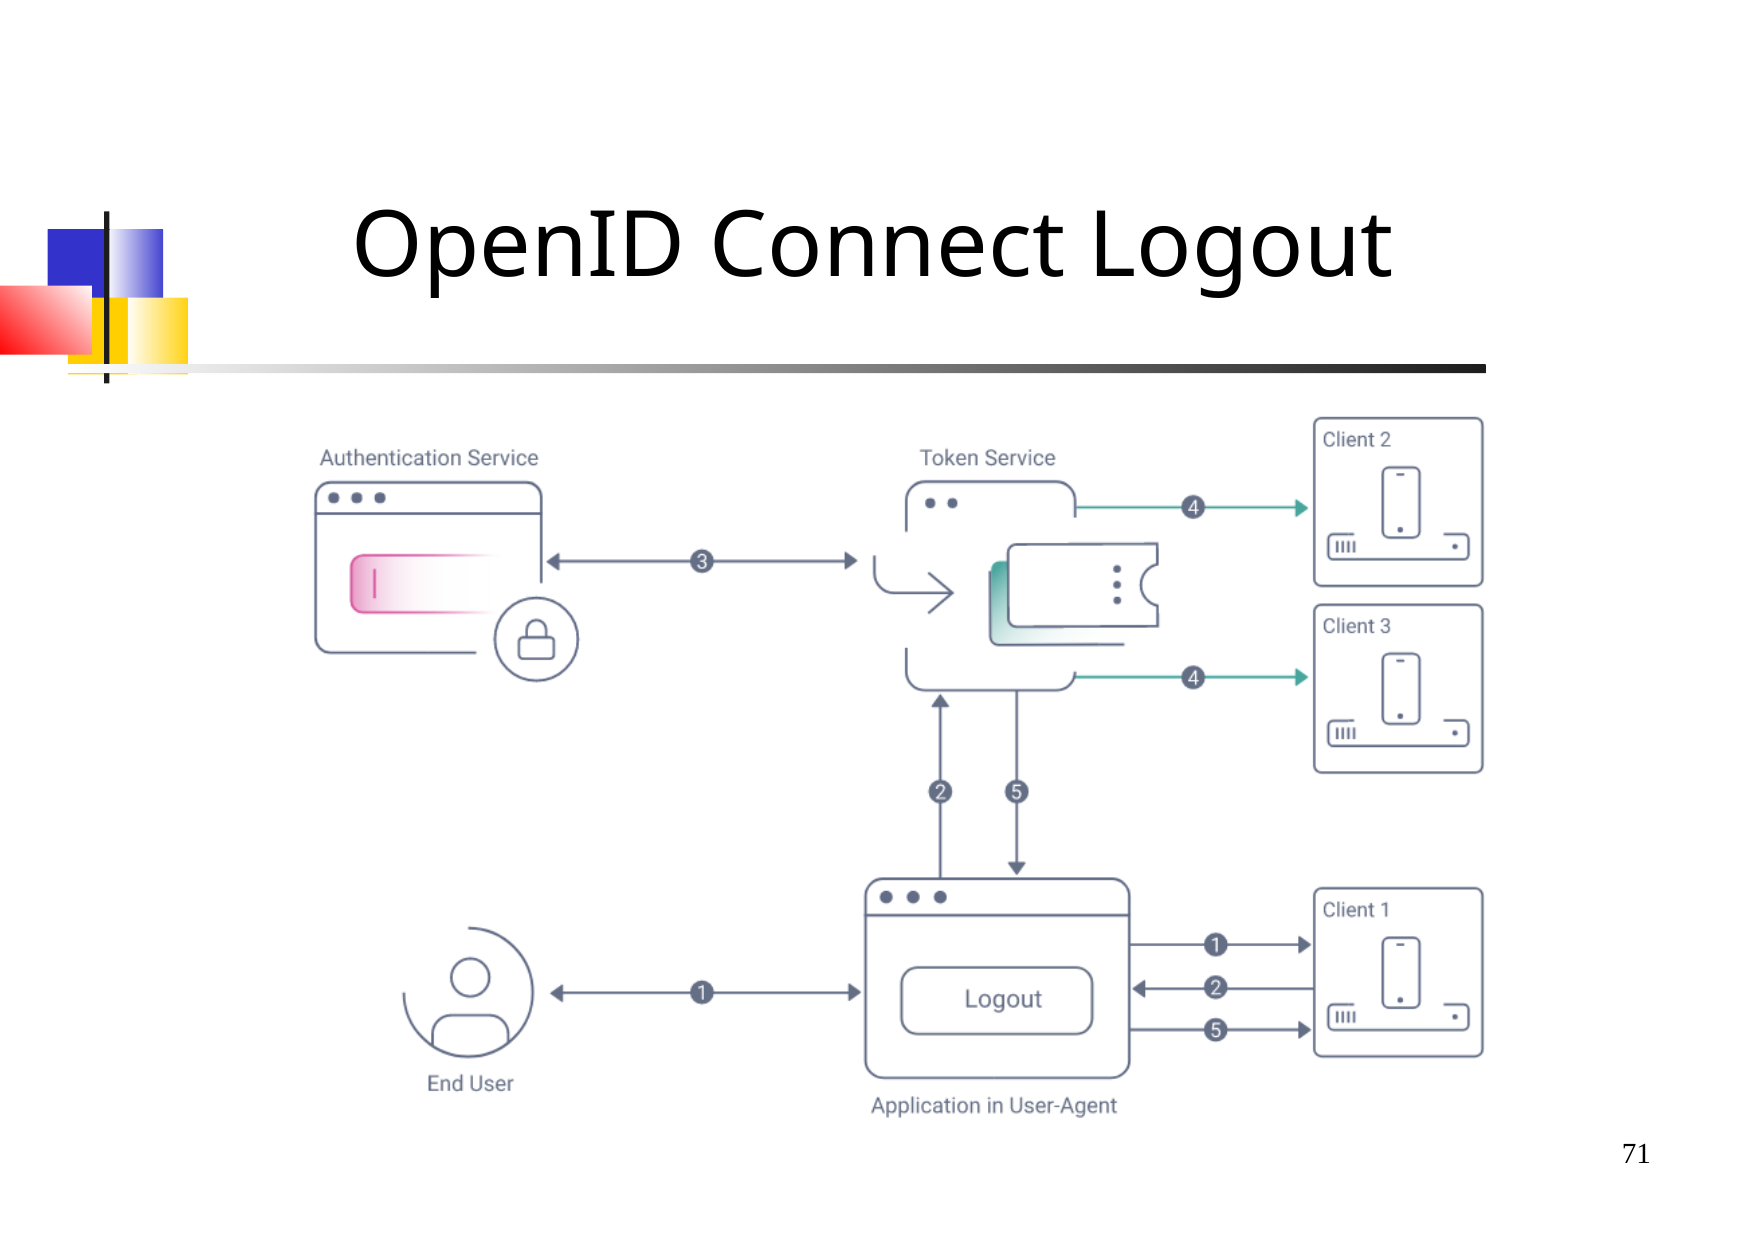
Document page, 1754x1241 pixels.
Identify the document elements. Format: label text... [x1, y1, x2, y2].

title OpenID Connect Logout [179, 139, 1567, 351]
picture [273, 405, 1532, 1134]
